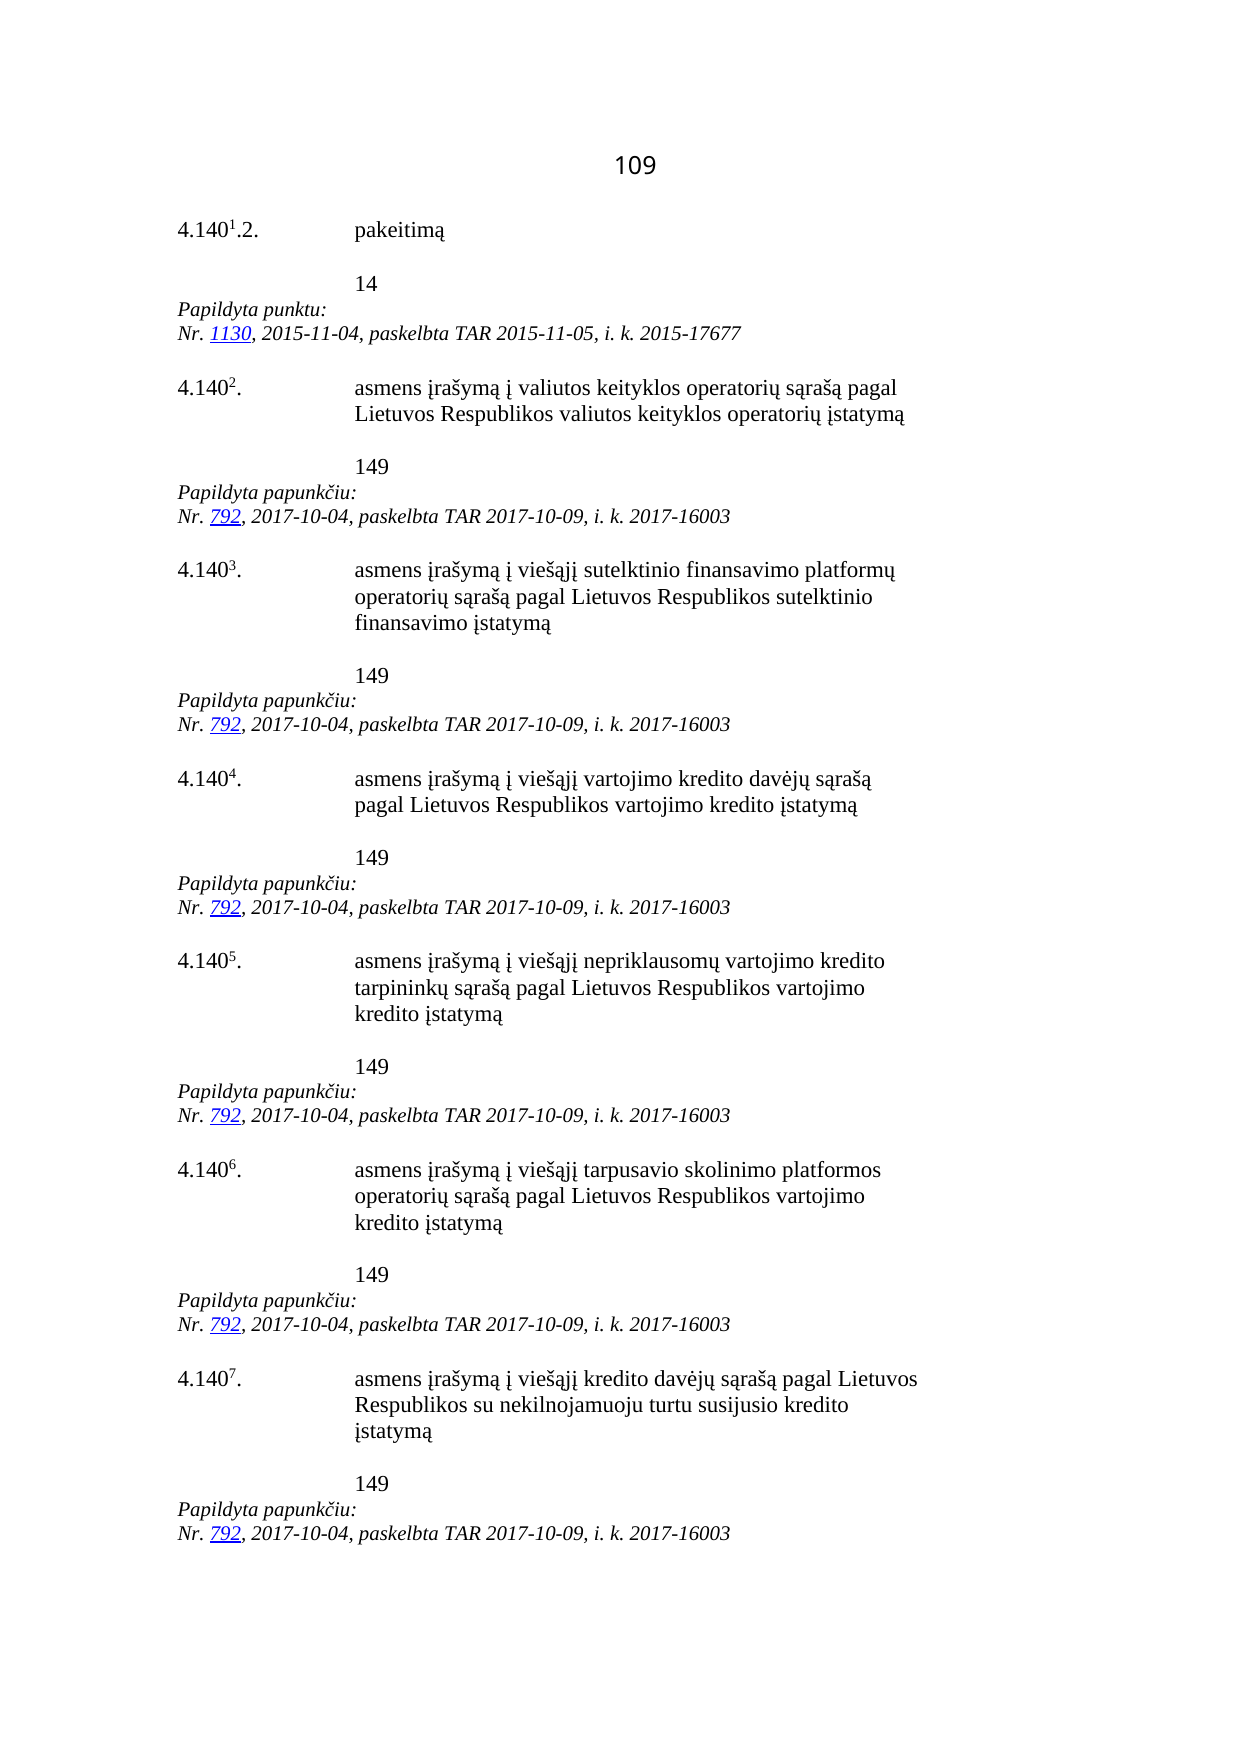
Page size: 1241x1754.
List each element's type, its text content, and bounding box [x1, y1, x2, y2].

text kredito įstatymą 149 [354, 1209, 945, 1288]
text tarpininkų sąrašą pagal Lietuvos Respublikos vartojimo [354, 974, 945, 1000]
text Papildyta papunkčiu: [177, 479, 1093, 504]
text Nr. 792, 2017-10-04, paskelbta TAR 2017-10-09, i. k. 2017-16003 [177, 1103, 1093, 1127]
text 4.1406. asmens įrašymą į viešąjį tarpusavio skolinimo platformos [177, 1156, 945, 1182]
text 4.1405. asmens įrašymą į viešąjį nepriklausomų vartojimo kredito [177, 947, 945, 974]
text 4.1401.2. pakeitimą 14 [177, 216, 886, 297]
text Nr. 792, 2017-10-04, paskelbta TAR 2017-10-09, i. k. 2017-16003 [177, 712, 1093, 736]
text finansavimo įstatymą 149 [354, 609, 945, 688]
text 4.1404. asmens įrašymą į viešąjį vartojimo kredito davėjų sąrašą [177, 765, 945, 791]
text Papildyta papunkčiu: [177, 871, 1093, 894]
text 4.1402. asmens įrašymą į valiutos keityklos operatorių sąrašą pagal [177, 374, 945, 401]
text Papildyta punktu: [177, 297, 1093, 321]
text operatorių sąrašą pagal Lietuvos Respublikos vartojimo [354, 1182, 945, 1209]
text Nr. 1130, 2015-11-04, paskelbta TAR 2015-11-05, i. k. 2015-17677 [177, 321, 1093, 345]
text Nr. 792, 2017-10-04, paskelbta TAR 2017-10-09, i. k. 2017-16003 [177, 1312, 1093, 1336]
text Nr. 792, 2017-10-04, paskelbta TAR 2017-10-09, i. k. 2017-16003 [177, 894, 1093, 919]
text operatorių sąrašą pagal Lietuvos Respublikos sutelktinio [354, 583, 945, 609]
text Lietuvos Respublikos valiutos keityklos operatorių įstatymą 149 [354, 401, 945, 479]
text Nr. 792, 2017-10-04, paskelbta TAR 2017-10-09, i. k. 2017-16003 [177, 504, 1093, 528]
text Papildyta papunkčiu: [177, 1496, 1093, 1521]
text 4.1407. asmens įrašymą į viešąjį kredito davėjų sąrašą pagal Lietuvos [177, 1365, 945, 1391]
text 4.1403. asmens įrašymą į viešąjį sutelktinio finansavimo platformų [177, 556, 945, 583]
text Papildyta papunkčiu: [177, 1288, 1093, 1312]
text įstatymą 149 [354, 1417, 945, 1496]
text Nr. 792, 2017-10-04, paskelbta TAR 2017-10-09, i. k. 2017-16003 [177, 1521, 1093, 1544]
text Respublikos su nekilnojamuoju turtu susijusio kredito [354, 1391, 945, 1417]
text Papildyta papunkčiu: [177, 1079, 1093, 1103]
text kredito įstatymą 149 [354, 1000, 945, 1079]
text pagal Lietuvos Respublikos vartojimo kredito įstatymą 149 [354, 791, 945, 871]
text Papildyta papunkčiu: [177, 688, 1093, 712]
